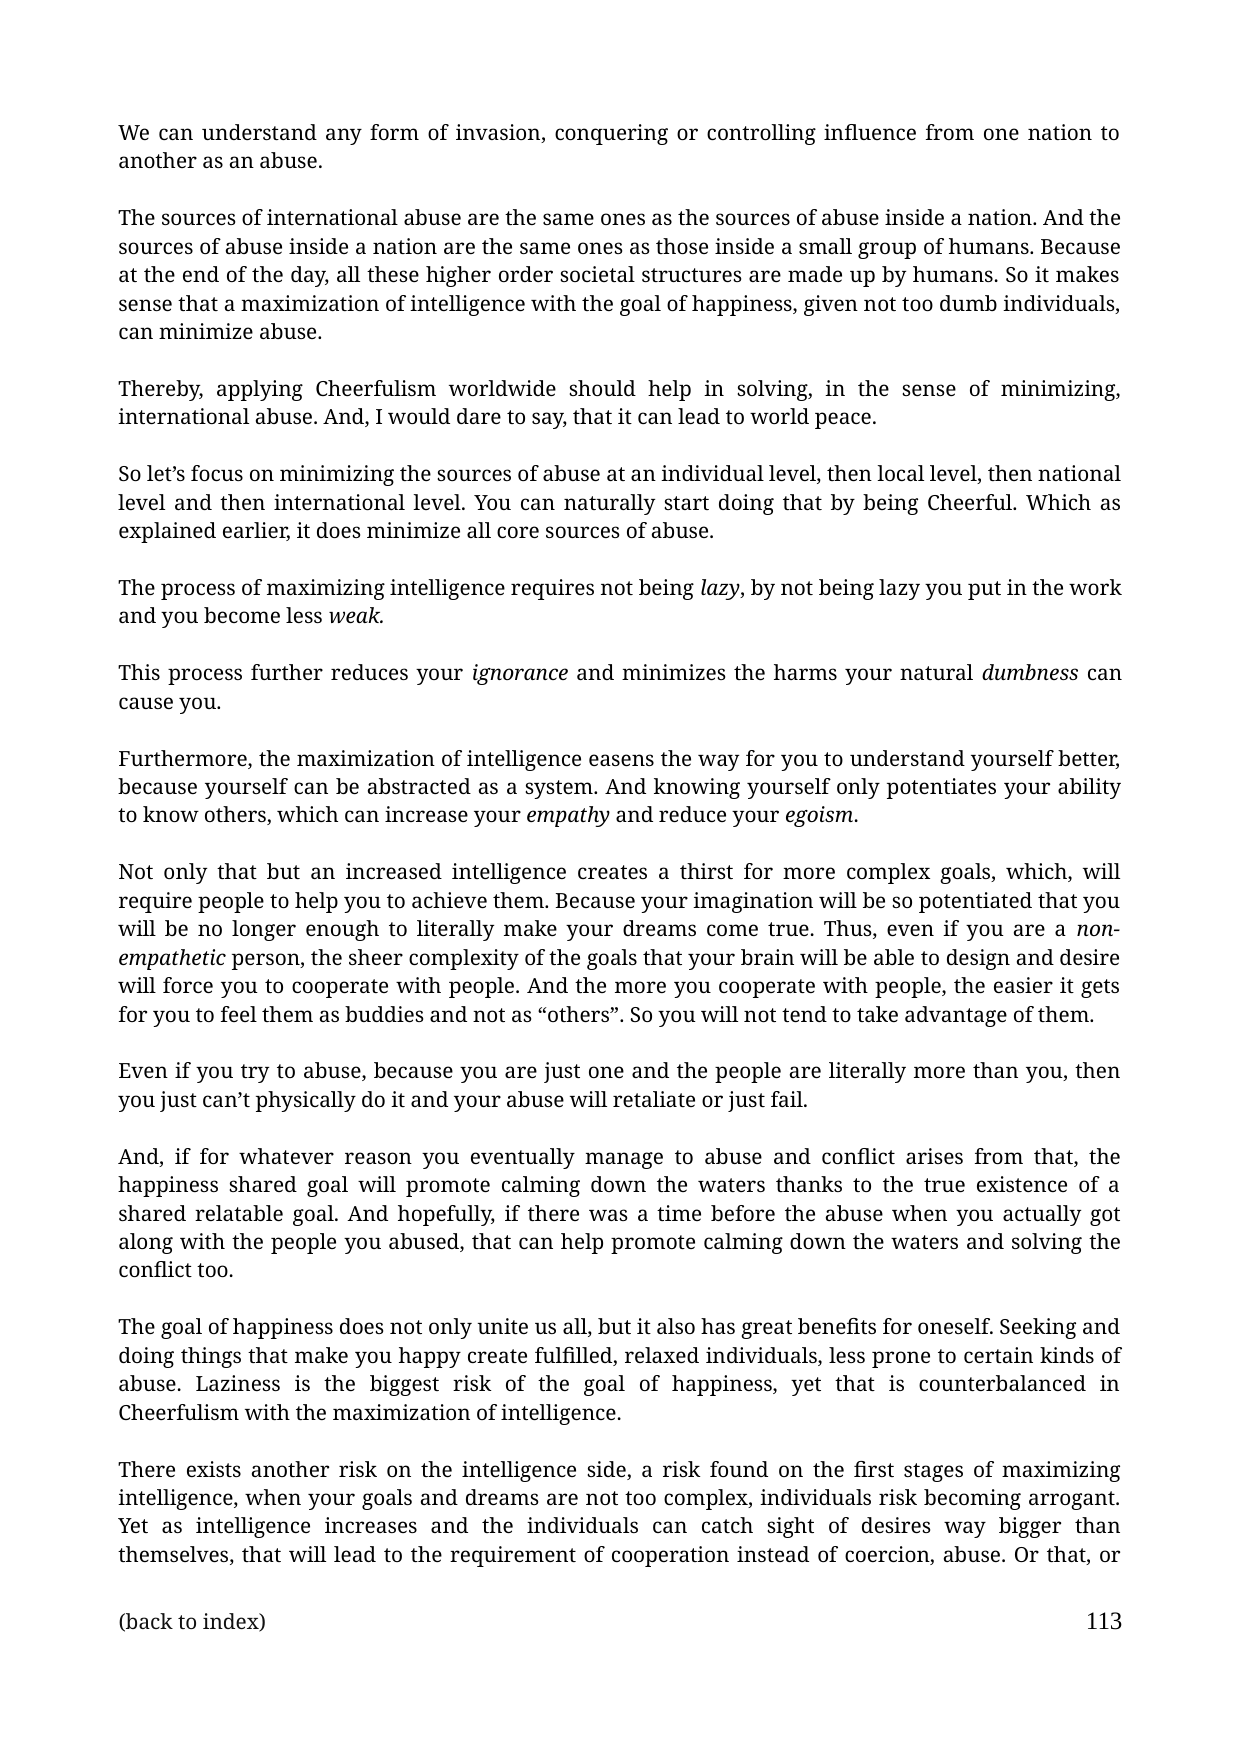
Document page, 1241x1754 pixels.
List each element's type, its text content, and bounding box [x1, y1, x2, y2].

text Furthermore, the maximization of intelligence easens the way for you to understand yourself better, because yourself can be abstracted as a system. And knowing yourself only potentiates your ability to know others, which can increase your empathy and reduce your egoism. [118, 744, 1122, 829]
text Even if you try to abuse, because you are just one and the people are literally more than you, then you just can’t physically do it and your abuse will retaliate or just fail. [118, 1057, 1122, 1113]
text We can understand any form of invasion, conquering or controlling influence from one nation to another as an abuse. [118, 118, 1122, 175]
text The sources of international abuse are the same ones as the sources of abuse inside a nation. And the sources of abuse inside a nation are the same ones as those inside a small group of humans. Because at the end of the day, all these higher order societal structures are made up by humans. So it makes sense that a maximization of intelligence with the goal of happiness, given not too dumb individuals, can minimize abuse. [118, 203, 1122, 346]
text Thereby, applying Cheerfulism worldwide should help in solving, in the sense of minimizing, international abuse. And, I would dare to say, that it can lead to world peace. [118, 374, 1122, 431]
text The process of maximizing intelligence requires not being lazy, by not being lazy you put in the work and you become less weak. [118, 573, 1122, 630]
text And, if for whatever reason you eventually manage to abuse and conflict arises from that, the happiness shared goal will promote calming down the waters thanks to the true existence of a shared relatable goal. And hopefully, if there was a time before the abuse when you actually got along with the people you abused, that can help promote calming down the waters and solving the conflict too. [118, 1142, 1122, 1284]
text There exists another risk on the intelligence side, a risk found on the first stages of maximizing intelligence, when your goals and dreams are not too complex, individuals risk becoming arrogant. Yet as intelligence increases and the individuals can catch sight of desires way bigger than themselves, that will lead to the requirement of cooperation instead of coercion, abuse. Or that, or [118, 1455, 1122, 1568]
text Not only that but an increased intelligence creates a thirst for more complex goals, which, will require people to help you to achieve them. Because your imagination will be so potentiated that you will be no longer enough to literally make your dreams come true. Thus, even if you are a non-empathetic person, the sheer complexity of the goals that your brain will be able to design and desire will force you to cooperate with people. And the more you cooperate with people, the easier it gets for you to feel them as buddies and not as “others”. So you will not tend to take advantage of them. [118, 857, 1122, 1028]
text So let’s focus on minimizing the sources of abuse at an individual level, then local level, then national level and then international level. You can naturally start doing that by being Cheerful. Which as explained earlier, it does minimize all core sources of abuse. [118, 459, 1122, 545]
text This process further reduces your ignorance and minimizes the harms your natural dumbness can cause you. [118, 658, 1122, 715]
text The goal of happiness does not only unite us all, but it also has great benefits for oneself. Seeking and doing things that make you happy create fulfilled, relaxed individuals, less prone to certain kinds of abuse. Laziness is the biggest risk of the goal of happiness, yet that is counterbalanced in Cheerfulism with the maximization of intelligence. [118, 1312, 1122, 1426]
